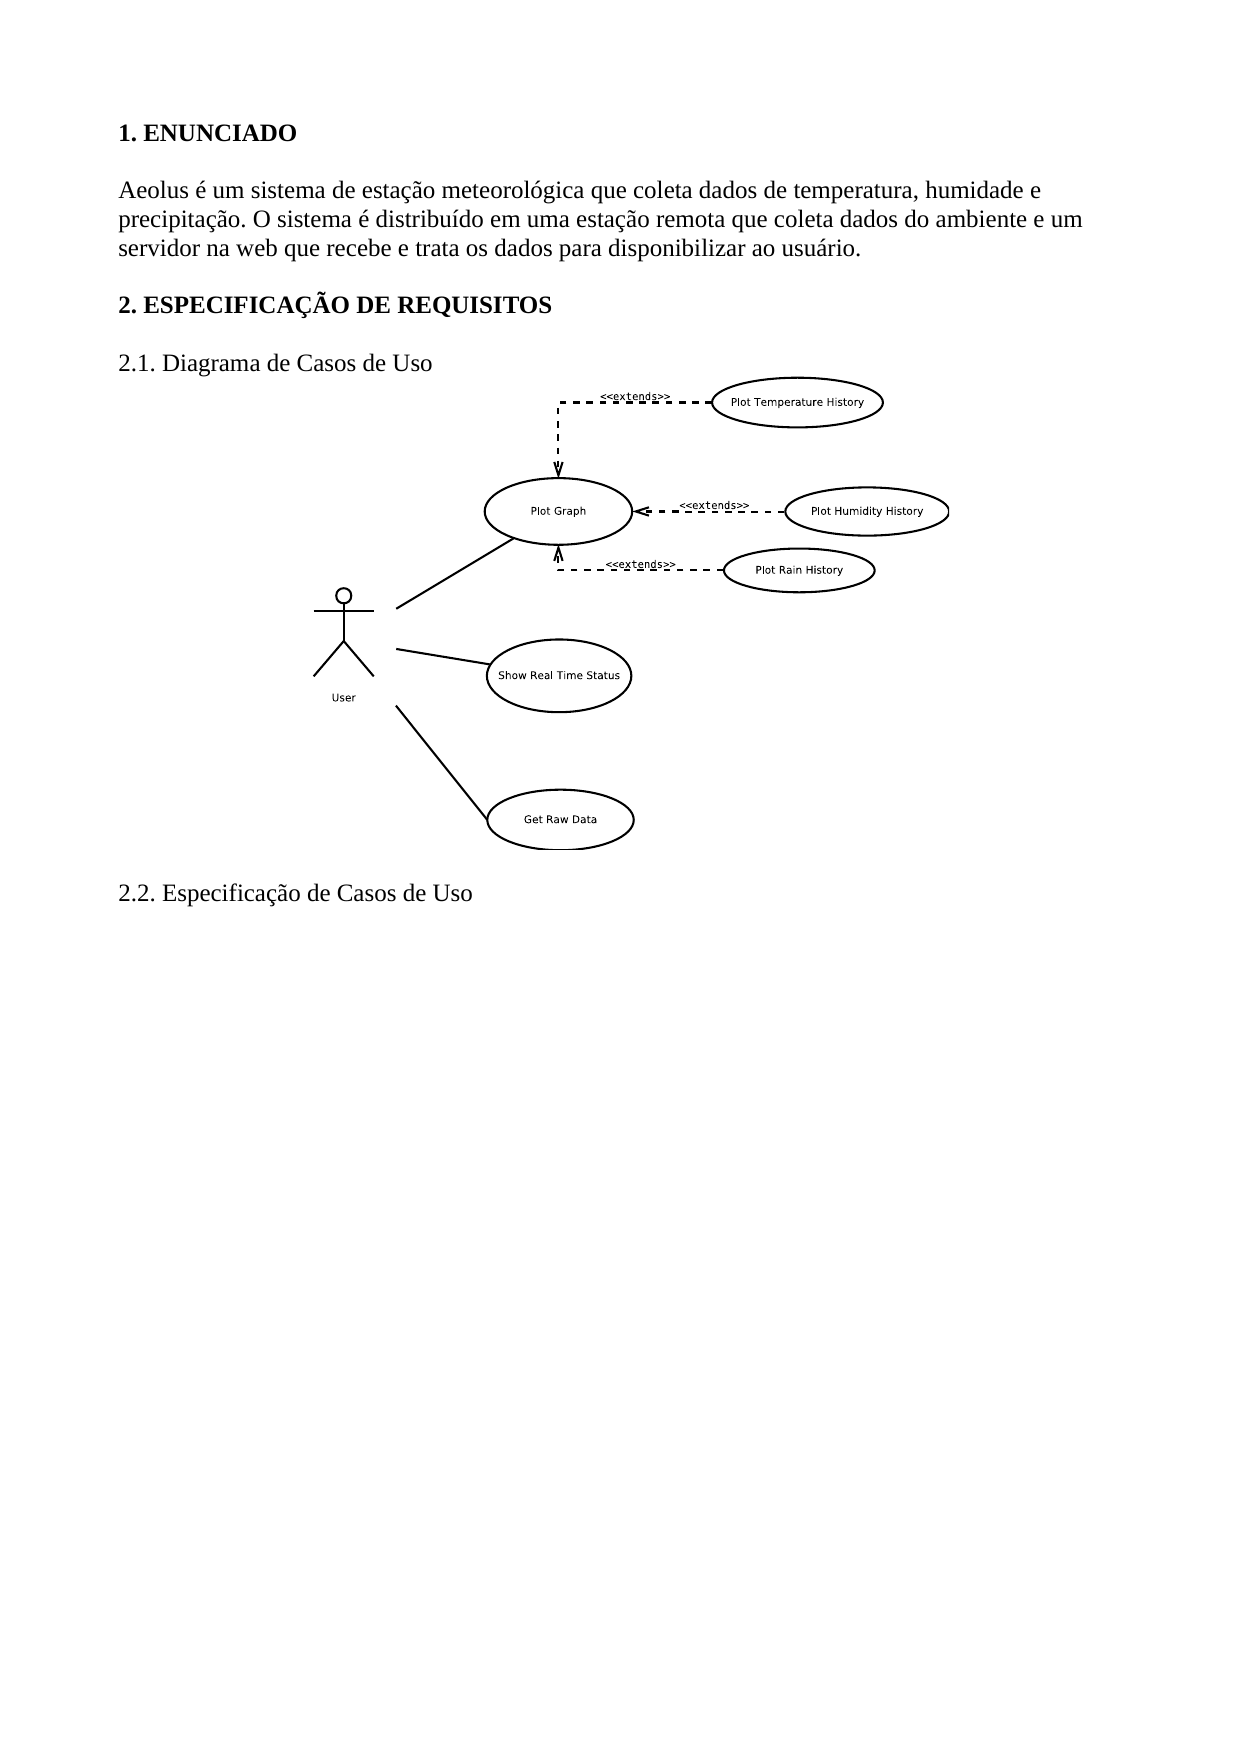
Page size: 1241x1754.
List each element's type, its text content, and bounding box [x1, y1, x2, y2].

text Aeolus é um sistema de estação meteorológica que coleta dados de temperatura, humidade e precipitação. O sistema é distribuído em uma estação remota que coleta dados do ambiente e um servidor na web que recebe e trata os dados para disponibilizar ao usuário. [118, 176, 1122, 262]
text 2.1. Diagrama de Casos de Uso [118, 348, 1122, 377]
text 2.2. Especificação de Casos de Uso [118, 878, 1122, 907]
text 1. ENUNCIADO [118, 118, 1122, 147]
text 2. ESPECIFICAÇÃO DE REQUISITOS [118, 291, 1122, 319]
